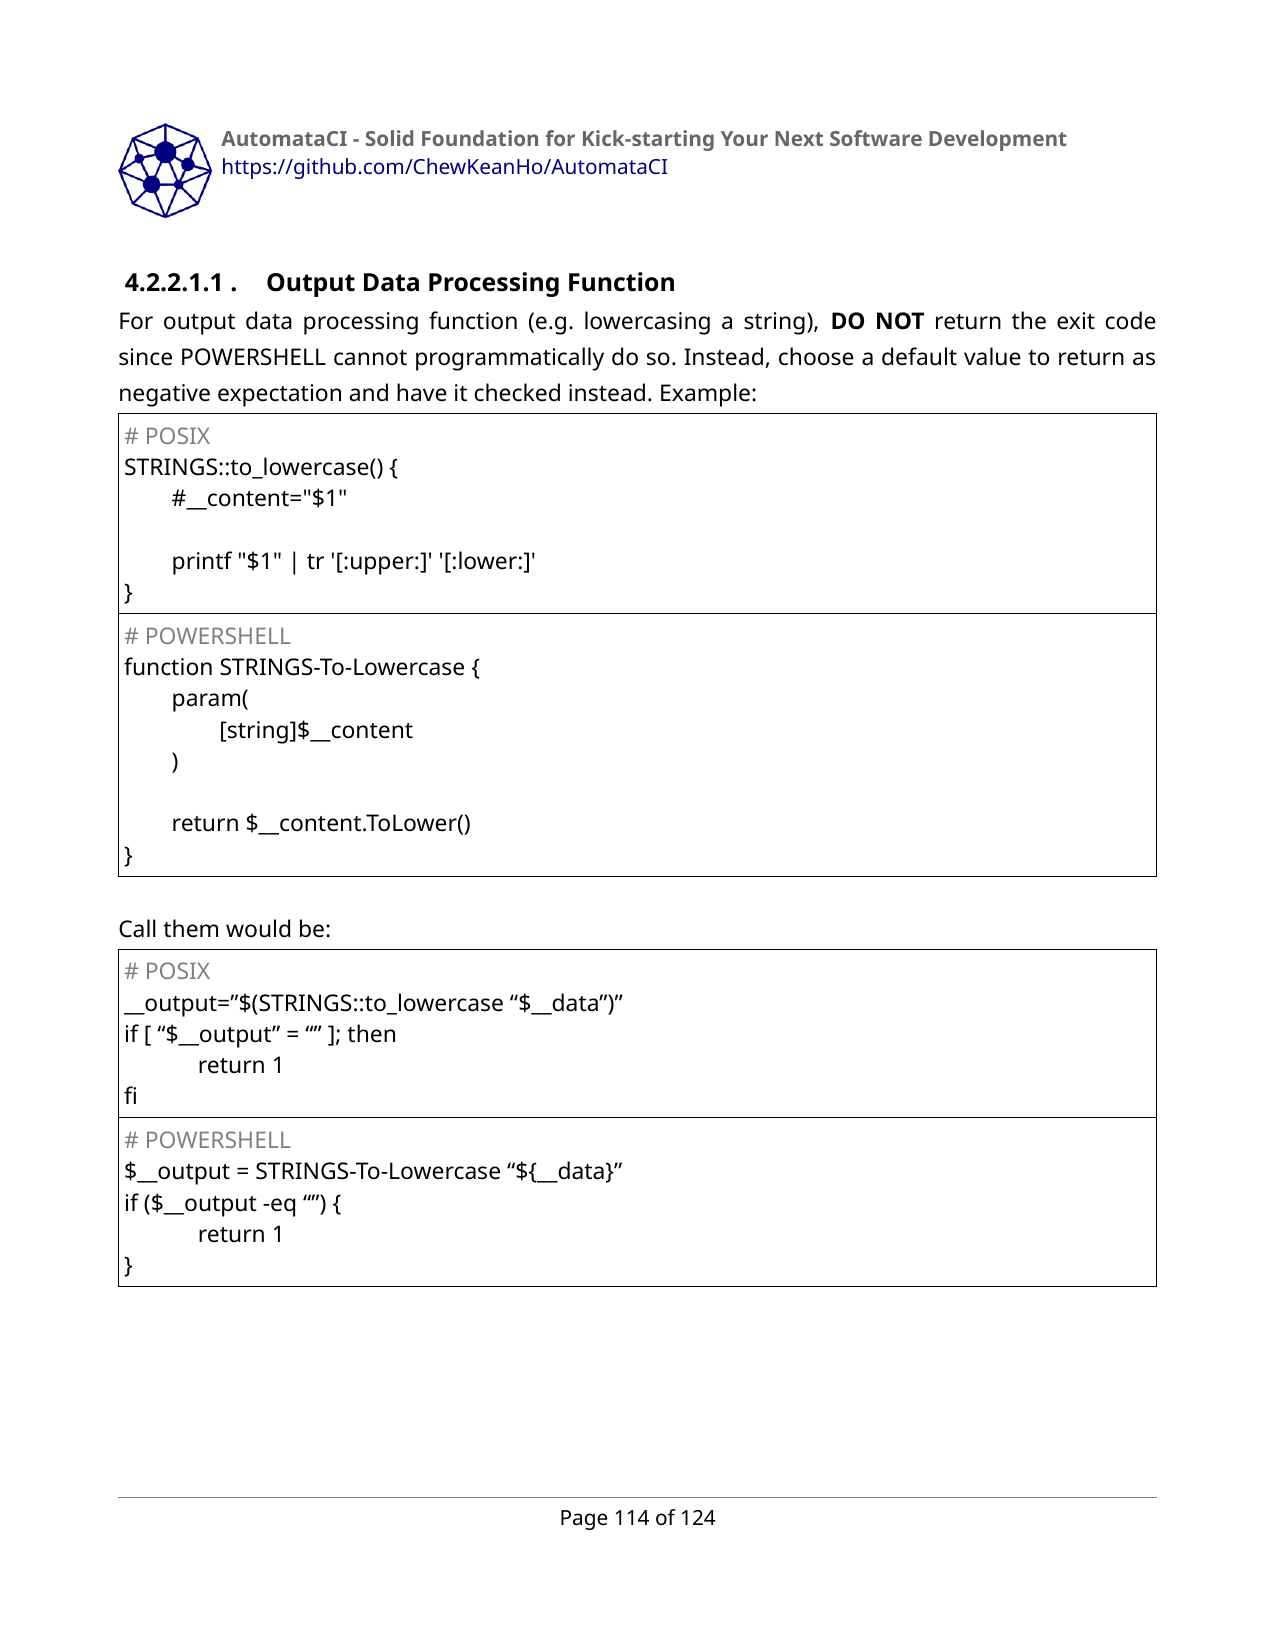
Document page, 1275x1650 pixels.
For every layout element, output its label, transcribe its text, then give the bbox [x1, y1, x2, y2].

picture [118, 123, 212, 218]
table_header # POSIX __output=”$(STRINGS::to_lowercase “$__data”)” if [ “$__output” = “” ]; then return 1 fi [119, 950, 1156, 1117]
text Call them would be: [118, 913, 1157, 944]
table_header # POSIX STRINGS::to_lowercase() { #__content="$1" printf "$1" | tr '[:upper:]' '[:lower:]' } [119, 414, 1156, 613]
text For output data processing function (e.g. lowercasing a string), DO NOT return the exit code since POWERSHELL cannot programmatically do so. Instead, choose a default value to return as negative expectation and have it checked instead. Example: [118, 305, 1157, 408]
table_cell # POWERSHELL $__output = STRINGS-To-Lowercase “${__data}” if ($__output -eq “”) { return 1 } [119, 1118, 1156, 1286]
subtitle Output Data Processing Function [118, 265, 1157, 299]
table_cell # POWERSHELL function STRINGS-To-Lowercase { param( [string]$__content ) return $__content.ToLower() } [119, 614, 1156, 876]
